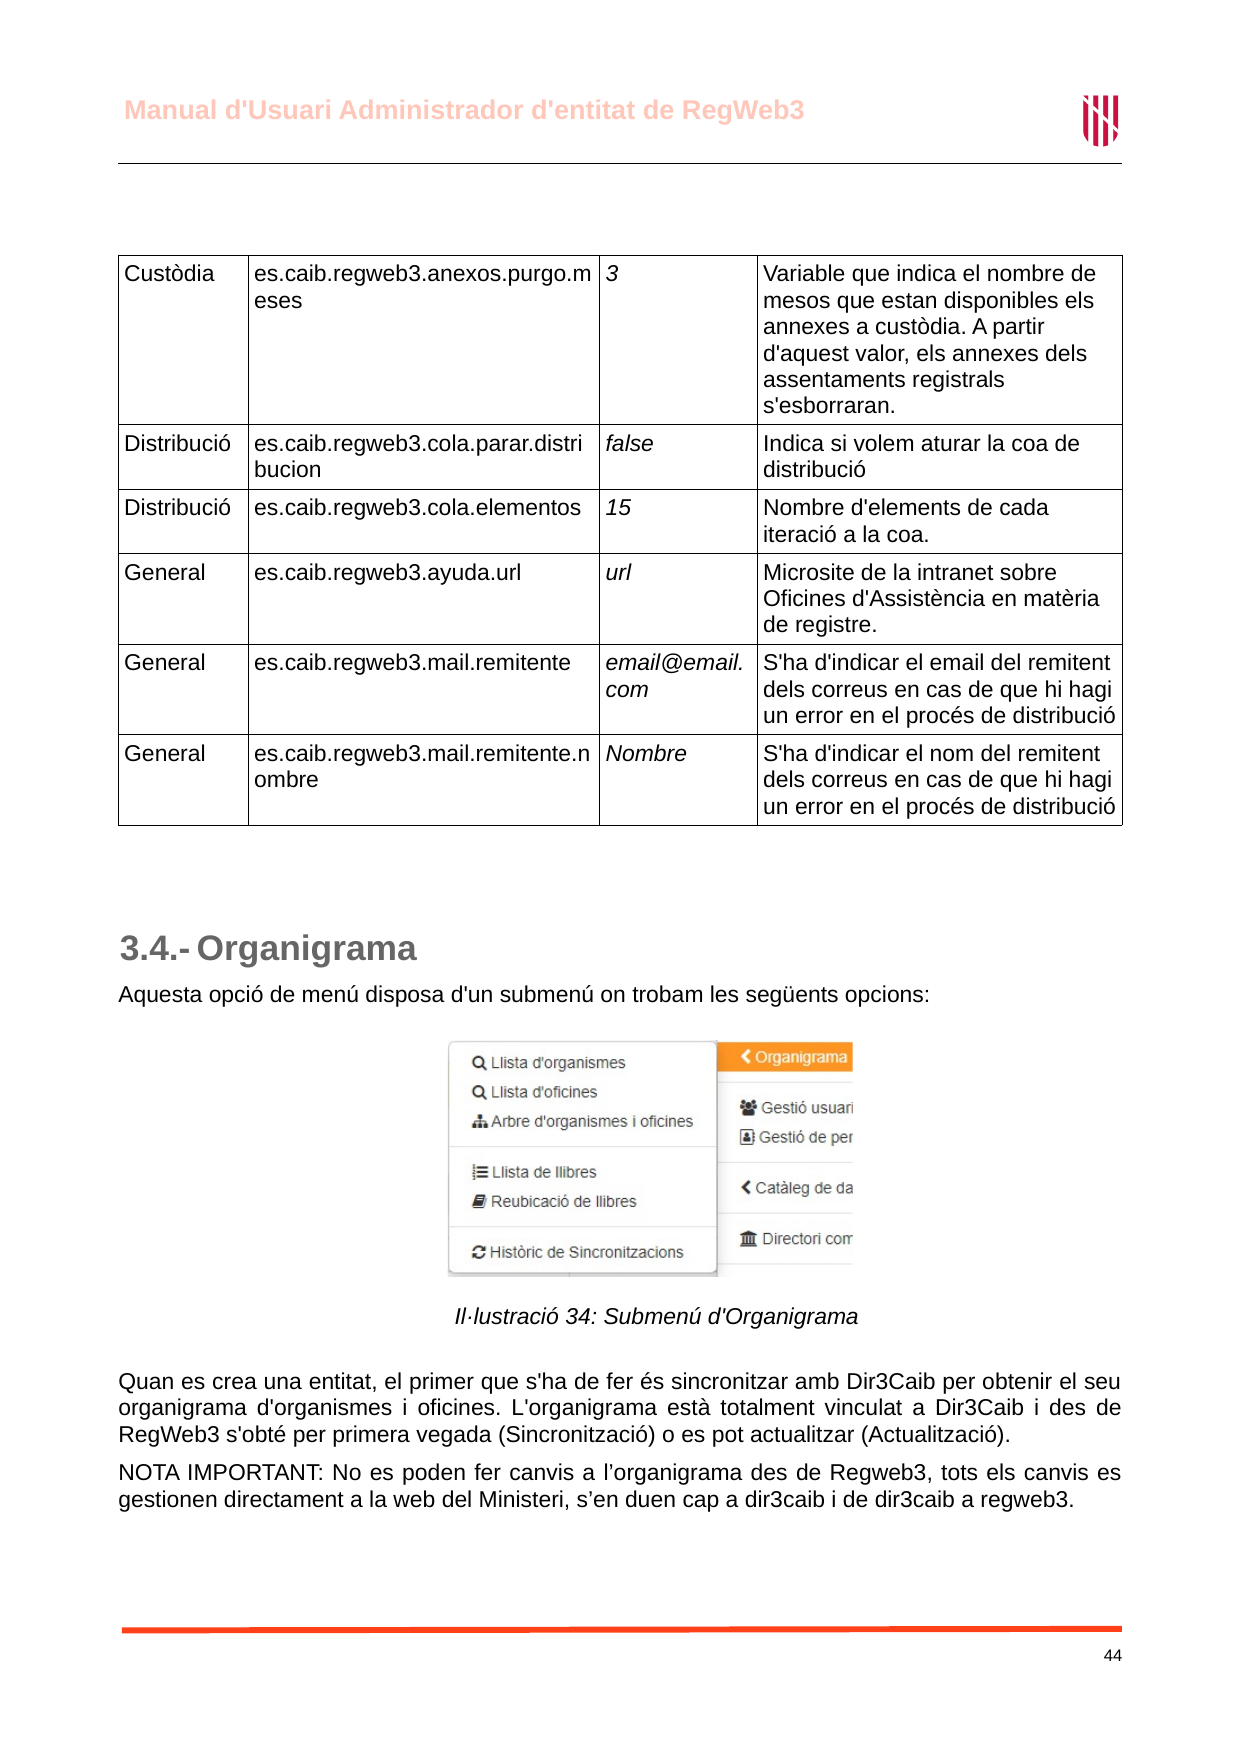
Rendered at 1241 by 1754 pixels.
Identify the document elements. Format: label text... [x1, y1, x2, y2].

text Aquesta opció de menú disposa d'un submenú on trobam les següents opcions: [118, 981, 1122, 1007]
table_cell Microsite de la intranet sobre Oficines d'Assistència en matèria de registre. [758, 554, 1122, 643]
picture [447, 1040, 853, 1277]
table_cell es.caib.regweb3.cola.elementos [249, 490, 599, 553]
table_cell es.caib.regweb3.mail.remitente [249, 645, 599, 734]
table_cell Distribució [119, 425, 248, 488]
subtitle Organigrama [119, 927, 1122, 968]
table_cell url [600, 554, 757, 643]
table_cell es.caib.regweb3.ayuda.url [249, 554, 599, 643]
table_cell 3 [600, 256, 757, 424]
table_cell Indica si volem aturar la coa de distribució [758, 425, 1122, 488]
table_cell Nombre d'elements de cada iteració a la coa. [758, 490, 1122, 553]
table_cell S'ha d'indicar el nom del remitent dels correus en cas de que hi hagi un error en el procés de distribució [758, 735, 1122, 825]
picture [1080, 93, 1121, 148]
table_cell General [119, 645, 248, 734]
table_cell 15 [600, 490, 757, 553]
table_cell General [119, 554, 248, 643]
table_cell Custòdia [119, 256, 248, 424]
text NOTA IMPORTANT: No es poden fer canvis a l’organigrama des de Regweb3, tots els canvis es gestionen directament a la web del Ministeri, s’en duen cap a dir3caib i de dir3caib a regweb3. [118, 1459, 1122, 1512]
table_cell es.caib.regweb3.mail.remitente.nombre [249, 735, 599, 825]
table_cell Nombre [600, 735, 757, 825]
table_cell es.caib.regweb3.cola.parar.distribucion [249, 425, 599, 488]
table_cell email@email.com [600, 645, 757, 734]
table_cell false [600, 425, 757, 488]
table_cell General [119, 735, 248, 825]
table_cell Distribució [119, 490, 248, 553]
table_cell es.caib.regweb3.anexos.purgo.meses [249, 256, 599, 424]
table_cell Variable que indica el nombre de mesos que estan disponibles els annexes a custòdia. A partir d'aquest valor, els annexes dels assentaments registrals s'esborraran. [758, 256, 1122, 424]
list Il·lustració 34: Submenú d'Organigrama [156, 1303, 1122, 1329]
table_cell S'ha d'indicar el email del remitent dels correus en cas de que hi hagi un error en el procés de distribució [758, 645, 1122, 734]
text Quan es crea una entitat, el primer que s'ha de fer és sincronitzar amb Dir3Caib per obtenir el seu organigrama d'organismes i oficines. L'organigrama està totalment vinculat a Dir3Caib i des de RegWeb3 s'obté per primera vegada (Sincronització) o es pot actualitzar (Actualització). [118, 1368, 1122, 1447]
